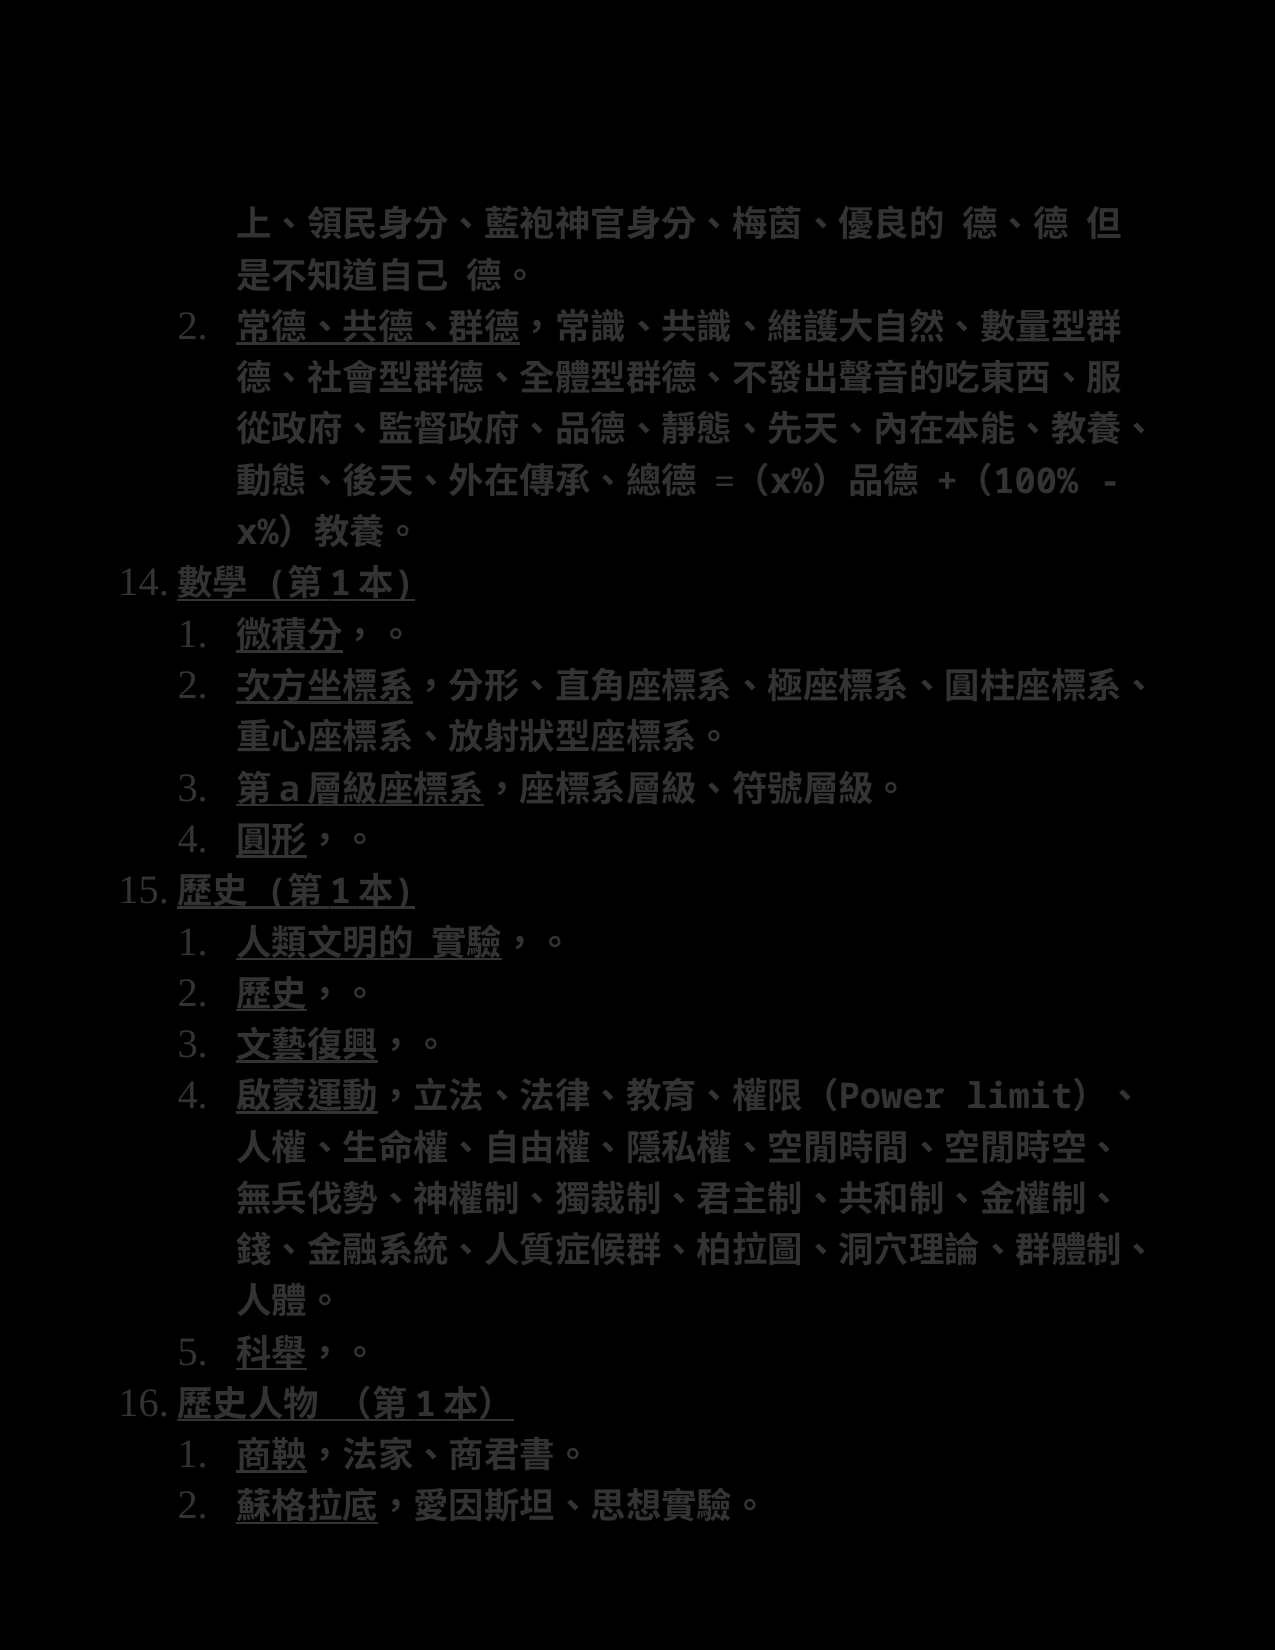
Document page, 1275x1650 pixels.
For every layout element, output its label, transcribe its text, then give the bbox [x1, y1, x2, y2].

list 歷史人物 （第1本） [118, 1375, 1157, 1427]
list 蘇格拉底，愛因斯坦、思想實驗。 [177, 1478, 1157, 1529]
list 上、領民身分、藍袍神官身分、梅茵、優良的 德、德 但是不知道自己 德。 [177, 196, 1157, 298]
list 歷史，。 [177, 965, 1157, 1016]
list 科舉，。 [177, 1324, 1157, 1375]
list 文藝復興，。 [177, 1016, 1157, 1068]
list 數學 (第1本) [118, 555, 1157, 606]
list 常德、共德、群德，常識、共識、維護大自然、數量型群德、社會型群德、全體型群德、不發出聲音的吃東西、服從政府、監督政府、品德、靜態、先天、內在本能、教養、動態、後天、外在傳承、總德 =（x%）品德 +（100% - x%）教養。 [177, 298, 1157, 555]
list 商鞅，法家、商君書。 [177, 1427, 1157, 1478]
list 歷史 (第1本) [118, 862, 1157, 914]
list 圓形，。 [177, 811, 1157, 862]
list 第a層級座標系，座標系層級、符號層級。 [177, 760, 1157, 811]
list 人類文明的 實驗，。 [177, 914, 1157, 965]
list 次方坐標系，分形、直角座標系、極座標系、圓柱座標系、重心座標系、放射狀型座標系。 [177, 657, 1157, 760]
list 啟蒙運動，立法、法律、教育、權限（Power limit）、人權、生命權、自由權、隱私權、空閒時間、空閒時空、無兵伐勢、神權制、獨裁制、君主制、共和制、金權制、錢、金融系統、人質症候群、柏拉圖、洞穴理論、群體制、人體。 [177, 1068, 1157, 1324]
list 微積分，。 [177, 606, 1157, 657]
